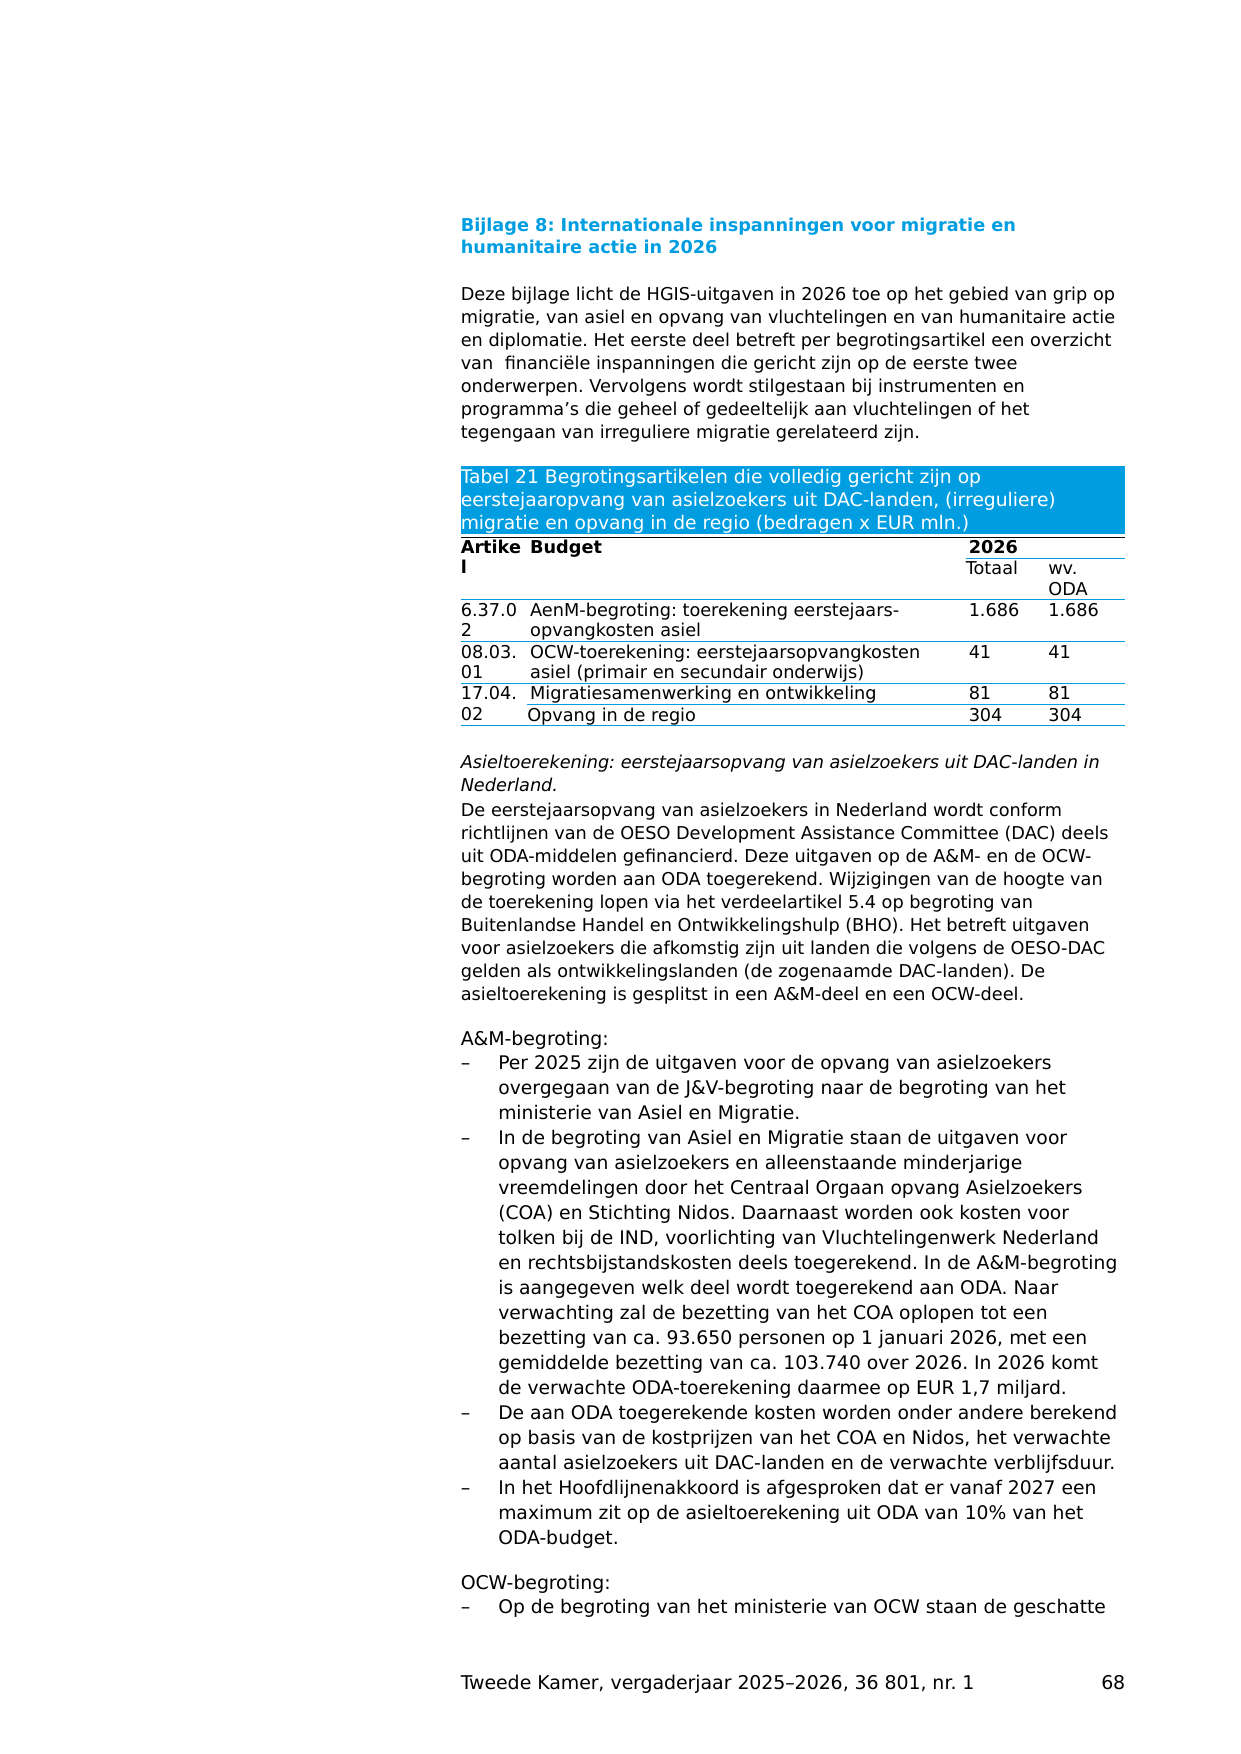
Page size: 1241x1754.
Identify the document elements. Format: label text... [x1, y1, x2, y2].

list Per 2025 zijn de uitgaven voor de opvang van asielzoekers overgegaan van de J&V-begroting naar de begroting van het ministerie van Asiel en Migratie. [461, 1050, 1125, 1125]
table_cell 304 [1045, 705, 1125, 725]
table_cell OCW-toerekening: eerstejaarsopvangkosten asiel (primair en secundair onderwijs) [527, 642, 966, 683]
table_cell 304 [966, 705, 1045, 725]
text A&M-begroting: [461, 1028, 1125, 1050]
text Deze bĳlage licht de HGIS-uitgaven in 2026 toe op het gebied van grip op migratie, van asiel en opvang van vluchtelingen en van humanitaire actie en diplomatie. Het eerste deel betreft per begrotingsartikel een overzicht van financiële inspanningen die gericht zĳn op de eerste twee onderwerpen. Vervolgens wordt stilgestaan bĳ instrumenten en programma’s die geheel of gedeeltelĳk aan vluchtelingen of het tegengaan van irreguliere migratie gerelateerd zĳn. [461, 282, 1125, 443]
text Asieltoerekening: eerstejaarsopvang van asielzoekers uit DAC-landen in Nederland. [461, 751, 1125, 796]
table_cell Totaal [966, 559, 1045, 599]
table_cell Artikel [461, 538, 527, 599]
table_cell 2026 [966, 538, 1125, 557]
table_cell 41 [1045, 642, 1125, 683]
table_cell 81 [1045, 684, 1125, 704]
table_cell Budget [527, 538, 966, 599]
table_cell 41 [966, 642, 1045, 683]
table_cell Migratiesamenwerking en ontwikkeling [527, 684, 966, 704]
list In het Hoofdlijnenakkoord is afgesproken dat er vanaf 2027 een maximum zit op de asieltoerekening uit ODA van 10% van het ODA-budget. [461, 1475, 1125, 1550]
table_cell AenM-begroting: toerekening eerstejaars- opvangkosten asiel [527, 600, 966, 641]
table_cell 81 [966, 684, 1045, 704]
table_cell Opvang in de regio [527, 705, 966, 725]
table_cell wv. ODA [1045, 559, 1125, 599]
text OCW-begroting: [461, 1572, 1125, 1594]
table_cell 1.686 [966, 600, 1045, 641]
title Bijlage 8: Internationale inspanningen voor migratie en humanitaire actie in 2026 [461, 213, 1125, 258]
table_cell 08.03.01 [461, 642, 527, 683]
table_cell 6.37.02 [461, 600, 527, 641]
table_cell 17.04.02 [461, 684, 527, 725]
list In de begroting van Asiel en Migratie staan de uitgaven voor opvang van asielzoekers en alleenstaande minderjarige vreemdelingen door het Centraal Orgaan opvang Asielzoekers (COA) en Stichting Nidos. Daarnaast worden ook kosten voor tolken bĳ de IND, voorlichting van Vluchtelingenwerk Nederland en rechtsbĳstandskosten deels toegerekend. In de A&M-begroting is aangegeven welk deel wordt toegerekend aan ODA. Naar verwachting zal de bezetting van het COA oplopen tot een bezetting van ca. 93.650 personen op 1 januari 2026, met een gemiddelde bezetting van ca. 103.740 over 2026. In 2026 komt de verwachte ODA-toerekening daarmee op EUR 1,7 miljard. [461, 1125, 1125, 1400]
list De aan ODA toegerekende kosten worden onder andere berekend op basis van de kostprĳzen van het COA en Nidos, het verwachte aantal asielzoekers uit DAC-landen en de verwachte verblĳfsduur. [461, 1400, 1125, 1475]
list Op de begroting van het ministerie van OCW staan de geschatte [461, 1594, 1125, 1619]
table_cell 1.686 [1045, 600, 1125, 641]
text De eerstejaarsopvang van asielzoekers in Nederland wordt conform richtlĳnen van de OESO Development Assistance Committee (DAC) deels uit ODA-middelen gefinancierd. Deze uitgaven op de A&M- en de OCW-begroting worden aan ODA toegerekend. Wĳzigingen van de hoogte van de toerekening lopen via het verdeelartikel 5.4 op begroting van Buitenlandse Handel en Ontwikkelingshulp (BHO). Het betreft uitgaven voor asielzoekers die afkomstig zĳn uit landen die volgens de OESO-DAC gelden als ontwikkelingslanden (de zogenaamde DAC-landen). De asieltoerekening is gesplitst in een A&M-deel en een OCW-deel. [461, 798, 1125, 1005]
